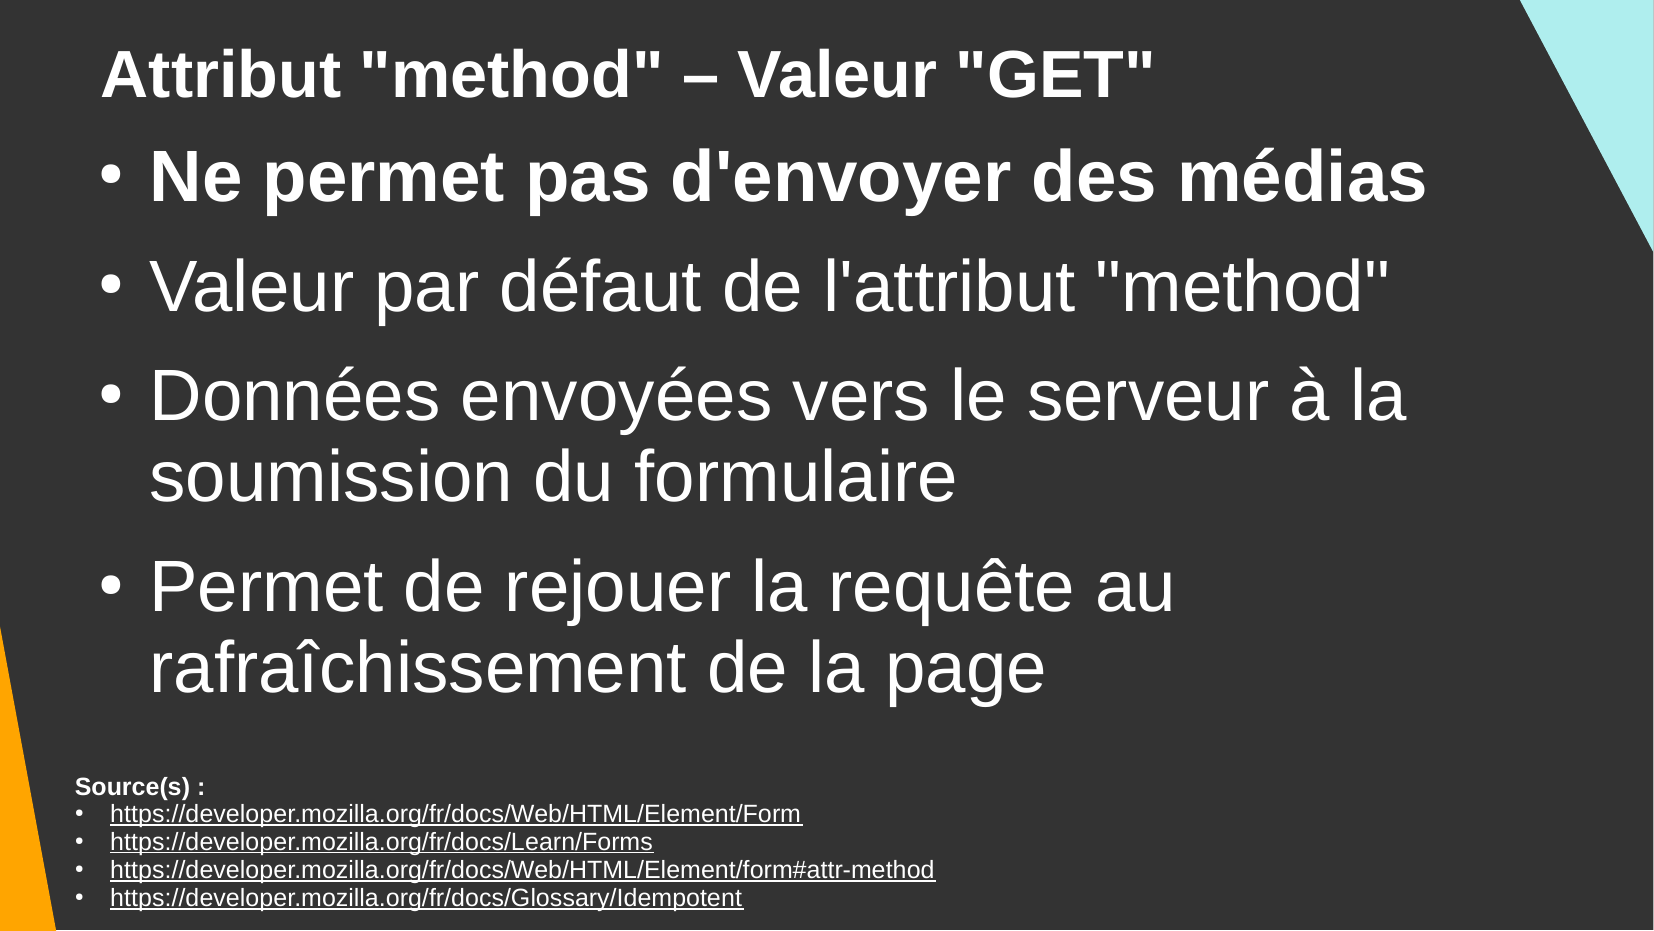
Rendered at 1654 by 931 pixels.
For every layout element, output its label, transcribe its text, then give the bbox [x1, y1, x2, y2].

text_box [1519, 0, 1654, 254]
list Ne permet pas d'envoyer des médias Valeur par défaut de l'attribut "method" Données envoyées vers le serveur à la soumission du formulaire Permet de rejouer la requête au rafraîchissement de la page [80, 135, 1605, 709]
title Attribut "method" – Valeur "GET" [82, 37, 1571, 114]
text_box [0, 626, 57, 931]
text_box Source(s) : https://developer.mozilla.org/fr/docs/Web/HTML/Element/Form https://developer.mozilla.org/fr/docs/Learn/Forms https://developer.mozilla.org/fr/docs/Web/HTML/Element/form#attr-method https://developer.mozilla.org/fr/docs/Glossary/Idempotent [60, 764, 1546, 920]
